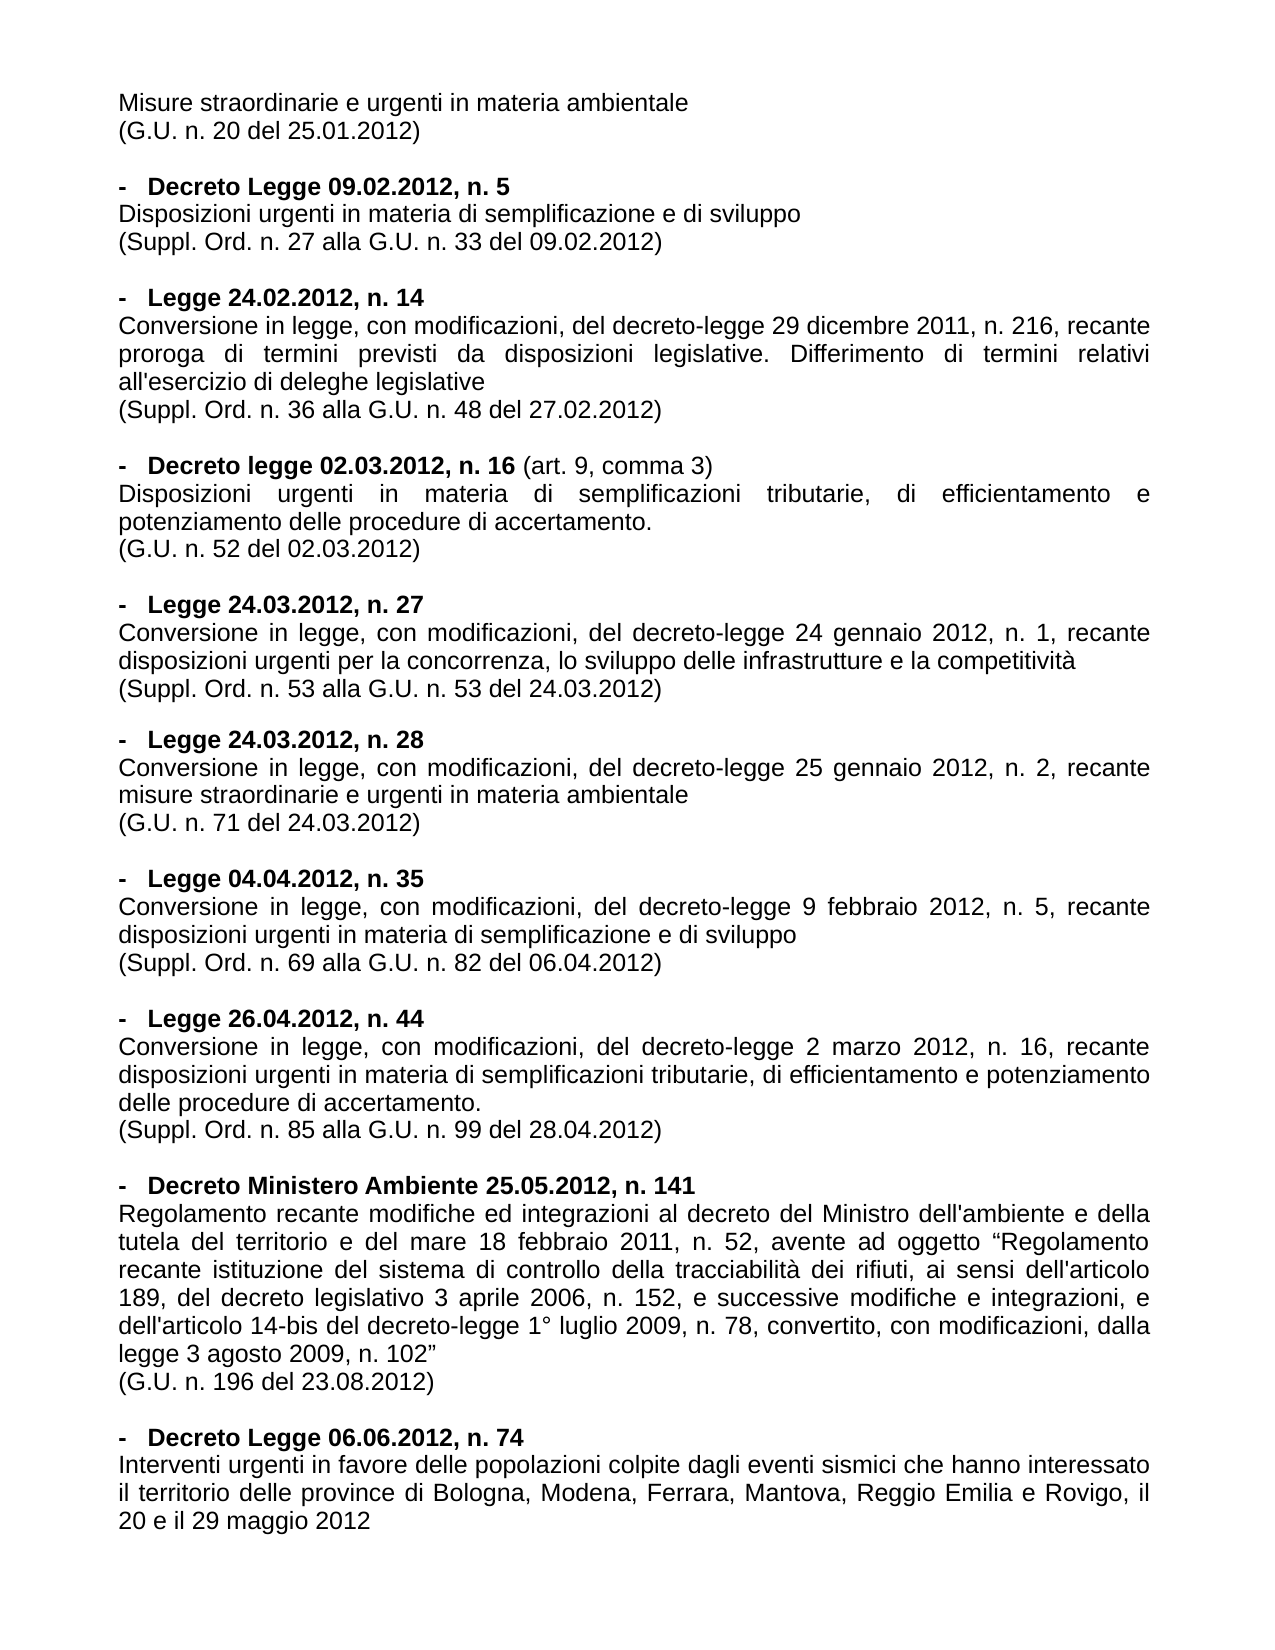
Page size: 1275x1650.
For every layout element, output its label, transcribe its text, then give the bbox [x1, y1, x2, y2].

text - Legge 26.04.2012, n. 44 [118, 1004, 1152, 1032]
text Conversione in legge, con modificazioni, del decreto-legge 9 febbraio 2012, n. 5, recante disposizioni urgenti in materia di semplificazione e di sviluppo [118, 893, 1152, 949]
text Conversione in legge, con modificazioni, del decreto-legge 24 gennaio 2012, n. 1, recante disposizioni urgenti per la concorrenza, lo sviluppo delle infrastrutture e la competitività [118, 619, 1152, 675]
text (Suppl. Ord. n. 69 alla G.U. n. 82 del 06.04.2012) [118, 949, 1152, 977]
text Conversione in legge, con modificazioni, del decreto-legge 29 dicembre 2011, n. 216, recante proroga di termini previsti da disposizioni legislative. Differimento di termini relativi all'esercizio di deleghe legislative [118, 312, 1152, 396]
text (Suppl. Ord. n. 36 alla G.U. n. 48 del 27.02.2012) [118, 396, 1152, 423]
text (Suppl. Ord. n. 27 alla G.U. n. 33 del 09.02.2012) [118, 228, 1157, 256]
text - Legge 24.03.2012, n. 28 [118, 725, 1152, 753]
text Regolamento recante modifiche ed integrazioni al decreto del Ministro dell'ambiente e della tutela del territorio e del mare 18 febbraio 2011, n. 52, avente ad oggetto “Regolamento recante istituzione del sistema di controllo della tracciabilità dei rifiuti, ai sensi dell'articolo 189, del decreto legislativo 3 aprile 2006, n. 152, e successive modifiche e integrazioni, e dell'articolo 14-bis del decreto-legge 1° luglio 2009, n. 78, convertito, con modificazioni, dalla legge 3 agosto 2009, n. 102” [118, 1200, 1152, 1367]
text (G.U. n. 196 del 23.08.2012) [118, 1367, 1152, 1395]
text (G.U. n. 20 del 25.01.2012) [118, 116, 1157, 144]
text Interventi urgenti in favore delle popolazioni colpite dagli eventi sismici che hanno interessato il territorio delle province di Bologna, Modena, Ferrara, Mantova, Reggio Emilia e Rovigo, il 20 e il 29 maggio 2012 [118, 1451, 1152, 1535]
text (Suppl. Ord. n. 85 alla G.U. n. 99 del 28.04.2012) [118, 1116, 1152, 1144]
text - Legge 24.02.2012, n. 14 [118, 284, 1152, 312]
text Conversione in legge, con modificazioni, del decreto-legge 25 gennaio 2012, n. 2, recante misure straordinarie e urgenti in materia ambientale [118, 753, 1152, 809]
text (G.U. n. 52 del 02.03.2012) [118, 535, 1152, 563]
text - Legge 24.03.2012, n. 27 [118, 591, 1152, 619]
text - Decreto Ministero Ambiente 25.05.2012, n. 141 [118, 1172, 1152, 1200]
text Disposizioni urgenti in materia di semplificazione e di sviluppo [118, 200, 1157, 228]
text - Decreto legge 02.03.2012, n. 16 (art. 9, comma 3) [118, 451, 1152, 479]
text - Decreto Legge 06.06.2012, n. 74 [118, 1423, 1152, 1451]
text Disposizioni urgenti in materia di semplificazioni tributarie, di efficientamento e potenziamento delle procedure di accertamento. [118, 479, 1152, 535]
text (Suppl. Ord. n. 53 alla G.U. n. 53 del 24.03.2012) [118, 675, 1152, 703]
text - Legge 04.04.2012, n. 35 [118, 865, 1152, 893]
text (G.U. n. 71 del 24.03.2012) [118, 809, 1152, 837]
text Conversione in legge, con modificazioni, del decreto-legge 2 marzo 2012, n. 16, recante disposizioni urgenti in materia di semplificazioni tributarie, di efficientamento e potenziamento delle procedure di accertamento. [118, 1032, 1152, 1116]
text Misure straordinarie e urgenti in materia ambientale [118, 88, 1157, 116]
text - Decreto Legge 09.02.2012, n. 5 [118, 172, 1152, 200]
